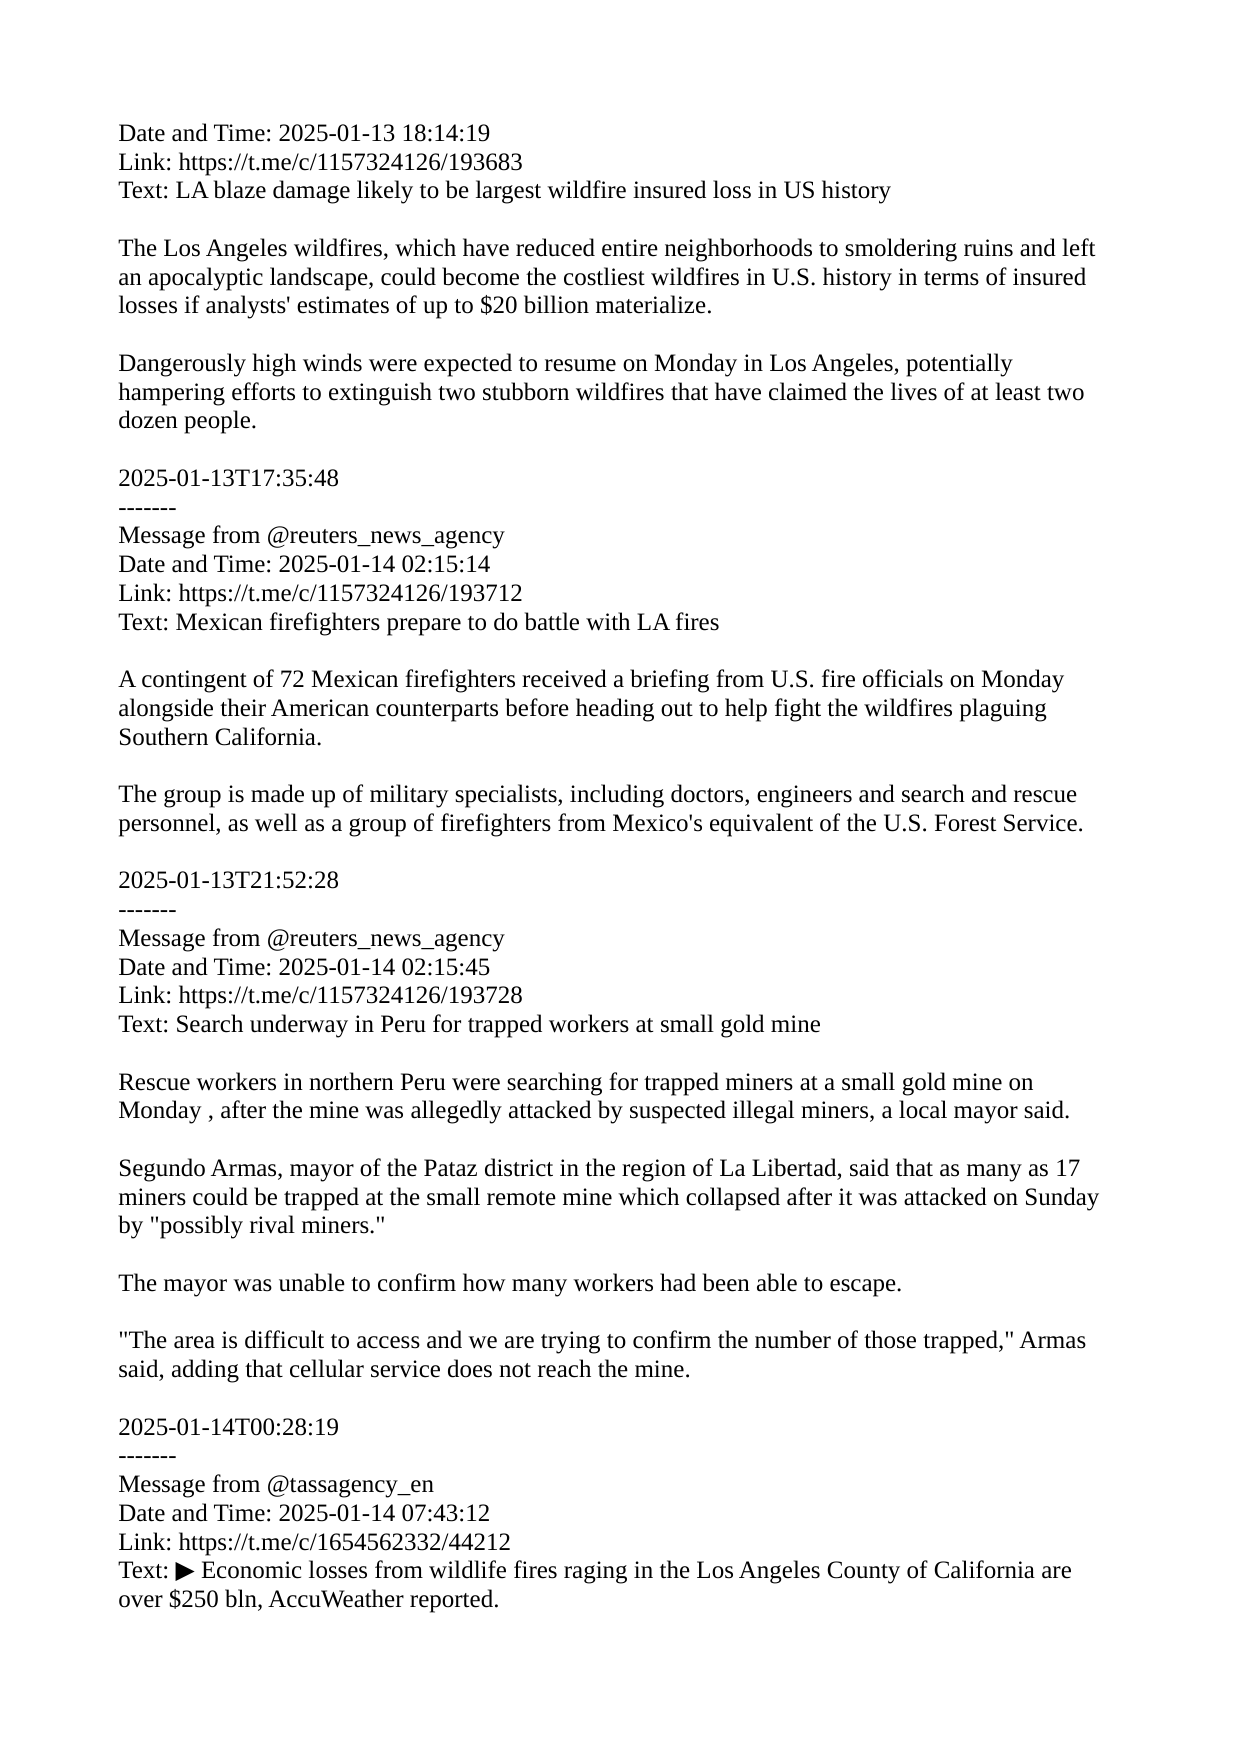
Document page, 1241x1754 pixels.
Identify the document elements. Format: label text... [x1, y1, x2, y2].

text Segundo Armas, mayor of the Pataz district in the region of La Libertad, said that as many as 17 miners could be trapped at the small remote mine which collapsed after it was attacked on Sunday by "possibly rival miners." [118, 1153, 1122, 1239]
text The group is made up of military specialists, including doctors, engineers and search and rescue personnel, as well as a group of firefighters from Mexico's equivalent of the U.S. Forest Service. [118, 779, 1122, 837]
text The Los Angeles wildfires, which have reduced entire neighborhoods to smoldering ruins and left an apocalyptic landscape, could become the costliest wildfires in U.S. history in terms of insured losses if analysts' estimates of up to $20 billion materialize. [118, 233, 1122, 319]
text 2025-01-13T21:52:28 [118, 866, 1122, 894]
text "The area is difficult to access and we are trying to confirm the number of those trapped," Armas said, adding that cellular service does not reach the mine. [118, 1326, 1122, 1383]
text Dangerously high winds were expected to resume on Monday in Los Angeles, potentially hampering efforts to extinguish two stubborn wildfires that have claimed the lives of at least two dozen people. [118, 348, 1122, 434]
text Link: https://t.me/c/1157324126/193683 [118, 147, 1122, 176]
text A contingent of 72 Mexican firefighters received a briefing from U.S. fire officials on Monday alongside their American counterparts before heading out to help fight the wildfires plaguing Southern California. [118, 664, 1122, 751]
text Text: Mexican firefighters prepare to do battle with LA fires [118, 607, 1122, 636]
text Text: LA blaze damage likely to be largest wildfire insured loss in US history [118, 176, 1122, 204]
text Text: Search underway in Peru for trapped workers at small gold mine [118, 1009, 1122, 1038]
text Rescue workers in northern Peru were searching for trapped miners at a small gold mine on Monday , after the mine was allegedly attacked by suspected illegal miners, a local mayor said. [118, 1067, 1122, 1124]
text Message from @reuters_news_agency [118, 521, 1122, 549]
text Message from @tassagency_en [118, 1469, 1122, 1498]
text Date and Time: 2025-01-14 07:43:12 [118, 1498, 1122, 1527]
text 2025-01-13T17:35:48 [118, 463, 1122, 492]
text Date and Time: 2025-01-14 02:15:14 [118, 549, 1122, 578]
text ------- [118, 894, 1122, 923]
text 2025-01-14T00:28:19 [118, 1412, 1122, 1441]
text ------- [118, 1441, 1122, 1469]
text Link: https://t.me/c/1654562332/44212 [118, 1527, 1122, 1556]
text Date and Time: 2025-01-13 18:14:19 [118, 118, 1122, 147]
text Text: ▶️ Economic losses from wildlife fires raging in the Los Angeles County of California are over $250 bln, AccuWeather reported. [118, 1556, 1122, 1613]
text The mayor was unable to confirm how many workers had been able to escape. [118, 1268, 1122, 1297]
text Date and Time: 2025-01-14 02:15:45 [118, 952, 1122, 981]
text ------- [118, 492, 1122, 521]
text Link: https://t.me/c/1157324126/193728 [118, 981, 1122, 1009]
text Message from @reuters_news_agency [118, 923, 1122, 952]
text Link: https://t.me/c/1157324126/193712 [118, 578, 1122, 607]
